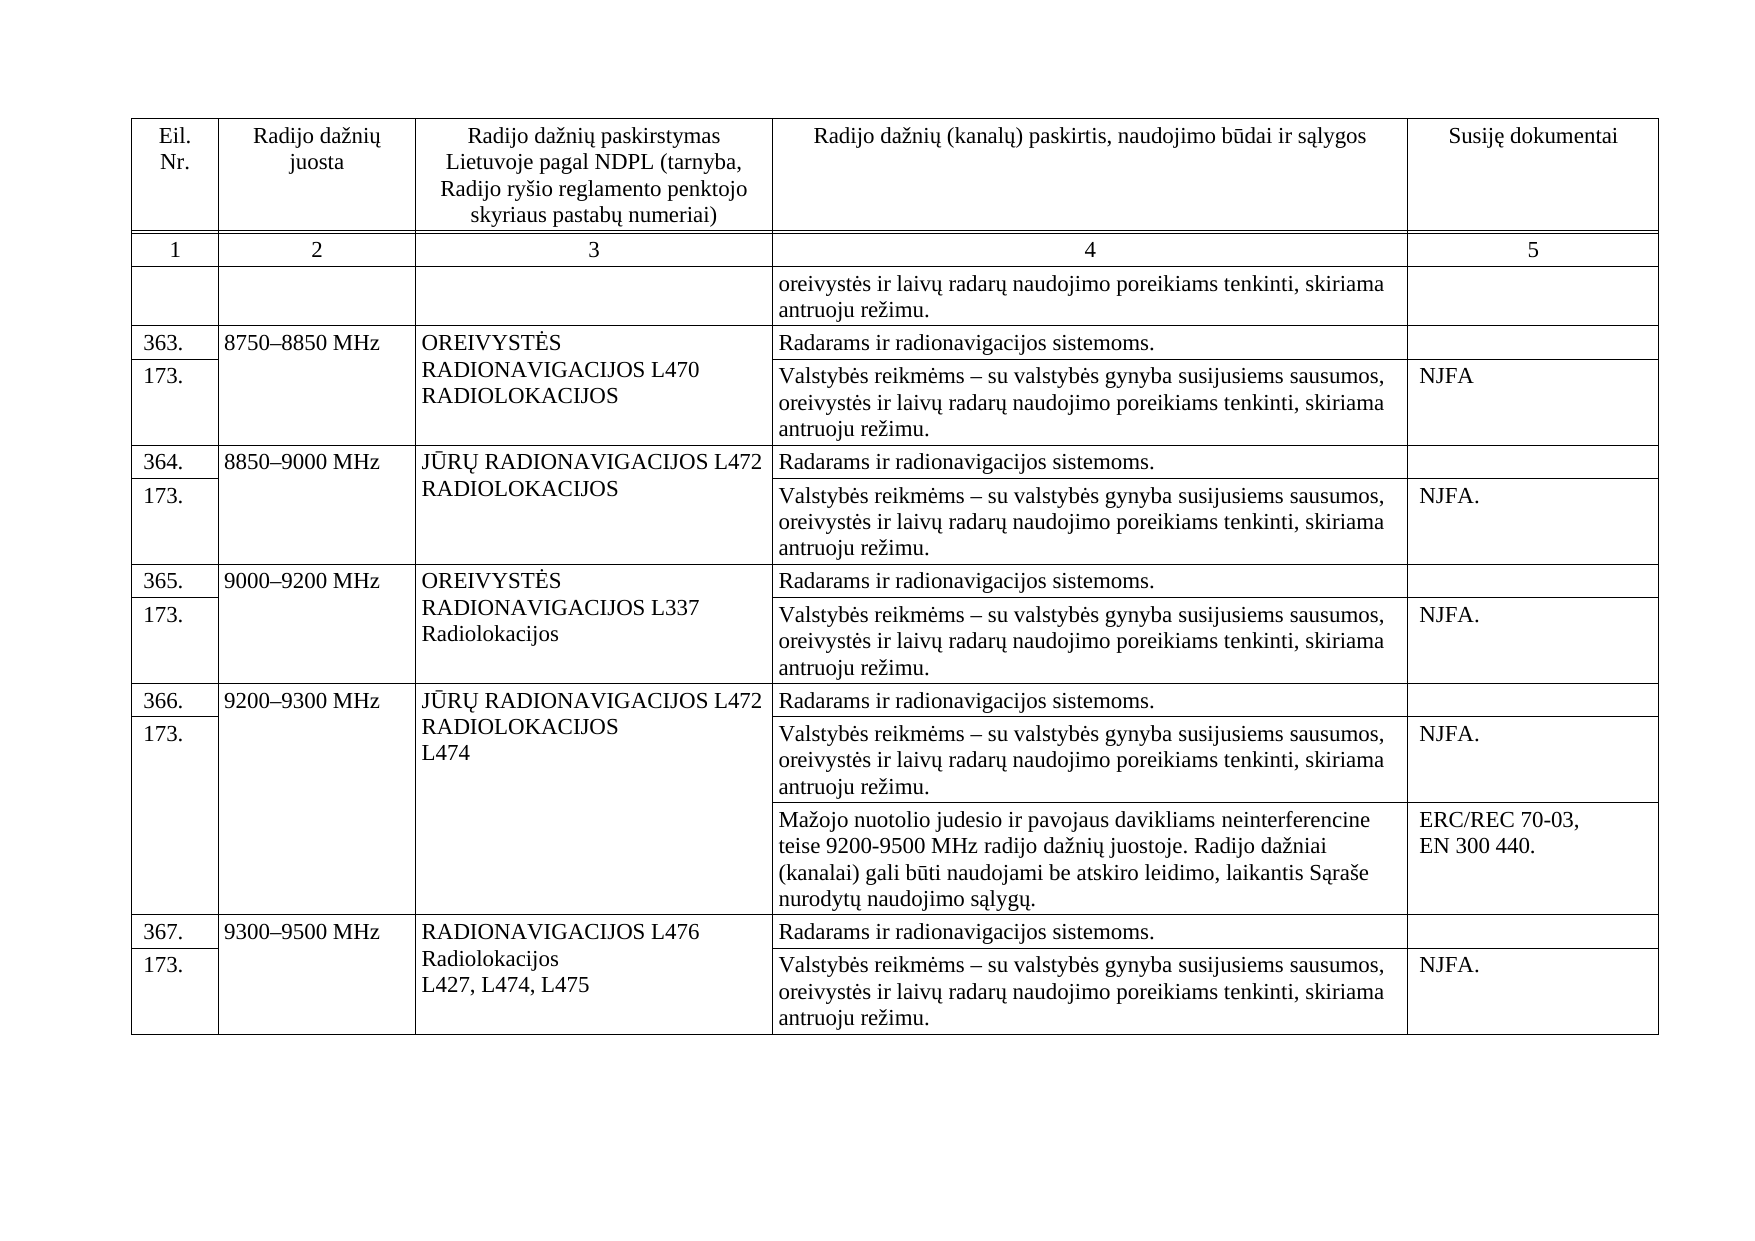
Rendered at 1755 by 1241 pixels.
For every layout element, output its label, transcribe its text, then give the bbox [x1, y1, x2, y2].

table_cell NJFA [1408, 360, 1658, 444]
table_cell NJFA. [1408, 949, 1658, 1033]
table_cell Valstybės reikmėms – su valstybės gynyba susijusiems sausumos, oreivystės ir laivų radarų naudojimo poreikiams tenkinti, skiriama antruoju režimu. [773, 360, 1407, 444]
table_cell [1408, 326, 1658, 358]
table_cell 4 [773, 234, 1407, 266]
table_cell 1 [132, 234, 218, 266]
table_cell 8750–8850 MHz [219, 326, 415, 444]
table_cell 366. [132, 684, 218, 716]
table_cell Radarams ir radionavigacijos sistemoms. [773, 915, 1407, 947]
table_cell NJFA. [1408, 479, 1658, 564]
table_cell [132, 267, 218, 325]
table_cell 365. [132, 565, 218, 597]
table_cell [1408, 267, 1658, 325]
table_cell oreivystės ir laivų radarų naudojimo poreikiams tenkinti, skiriama antruoju režimu. [773, 267, 1407, 325]
table_cell Valstybės reikmėms – su valstybės gynyba susijusiems sausumos, oreivystės ir laivų radarų naudojimo poreikiams tenkinti, skiriama antruoju režimu. [773, 479, 1407, 564]
table_cell JŪRŲ RADIONAVIGACIJOS L472 RADIOLOKACIJOS [416, 446, 772, 564]
table_cell 364. [132, 446, 218, 478]
table_cell RADIONAVIGACIJOS L476 Radiolokacijos L427, L474, L475 [416, 915, 772, 1033]
table_header Radijo dažnių (kanalų) paskirtis, naudojimo būdai ir sąlygos [773, 119, 1407, 230]
table_cell Radarams ir radionavigacijos sistemoms. [773, 684, 1407, 716]
table_cell Radarams ir radionavigacijos sistemoms. [773, 446, 1407, 478]
table_cell 173. [132, 479, 218, 564]
table_cell 3 [416, 234, 772, 266]
table_cell Radarams ir radionavigacijos sistemoms. [773, 326, 1407, 358]
table_header Radijo dažnių paskirstymas Lietuvoje pagal NDPL (tarnyba, Radijo ryšio reglamento penktojo skyriaus pastabų numeriai) [416, 119, 772, 230]
table_cell Mažojo nuotolio judesio ir pavojaus davikliams neinterferencine teise 9200-9500 MHz radijo dažnių juostoje. Radijo dažniai (kanalai) gali būti naudojami be atskiro leidimo, laikantis Sąraše nurodytų naudojimo sąlygų. [773, 803, 1407, 914]
table_cell Valstybės reikmėms – su valstybės gynyba susijusiems sausumos, oreivystės ir laivų radarų naudojimo poreikiams tenkinti, skiriama antruoju režimu. [773, 598, 1407, 683]
table_cell OREIVYSTĖS RADIONAVIGACIJOS L470 RADIOLOKACIJOS [416, 326, 772, 444]
table_cell 363. [132, 326, 218, 358]
table_cell [1408, 565, 1658, 597]
table_cell 173. [132, 717, 218, 914]
table_cell 5 [1408, 234, 1658, 266]
table_cell [1408, 684, 1658, 716]
table_cell 9000–9200 MHz [219, 565, 415, 683]
table_cell NJFA. [1408, 717, 1658, 802]
table_cell 173. [132, 598, 218, 683]
table_cell 2 [219, 234, 415, 266]
table_cell 8850–9000 MHz [219, 446, 415, 564]
table_cell [1408, 446, 1658, 478]
table_cell NJFA. [1408, 598, 1658, 683]
table_cell JŪRŲ RADIONAVIGACIJOS L472 RADIOLOKACIJOS L474 [416, 684, 772, 914]
table_cell [1408, 915, 1658, 947]
table_cell 173. [132, 360, 218, 444]
table_cell OREIVYSTĖS RADIONAVIGACIJOS L337 Radiolokacijos [416, 565, 772, 683]
table_cell Valstybės reikmėms – su valstybės gynyba susijusiems sausumos, oreivystės ir laivų radarų naudojimo poreikiams tenkinti, skiriama antruoju režimu. [773, 717, 1407, 802]
table_cell 9200–9300 MHz [219, 684, 415, 914]
table_cell Valstybės reikmėms – su valstybės gynyba susijusiems sausumos, oreivystės ir laivų radarų naudojimo poreikiams tenkinti, skiriama antruoju režimu. [773, 949, 1407, 1033]
table_cell [219, 267, 415, 325]
table_header Radijo dažnių juosta [219, 119, 415, 230]
table_header Susiję dokumentai [1408, 119, 1658, 230]
table_cell 9300–9500 MHz [219, 915, 415, 1033]
table_cell 173. [132, 949, 218, 1033]
table_header Eil. Nr. [132, 119, 218, 230]
table_cell [416, 267, 772, 325]
table_cell ERC/REC 70-03, EN 300 440. [1408, 803, 1658, 914]
table_cell Radarams ir radionavigacijos sistemoms. [773, 565, 1407, 597]
table_cell 367. [132, 915, 218, 947]
